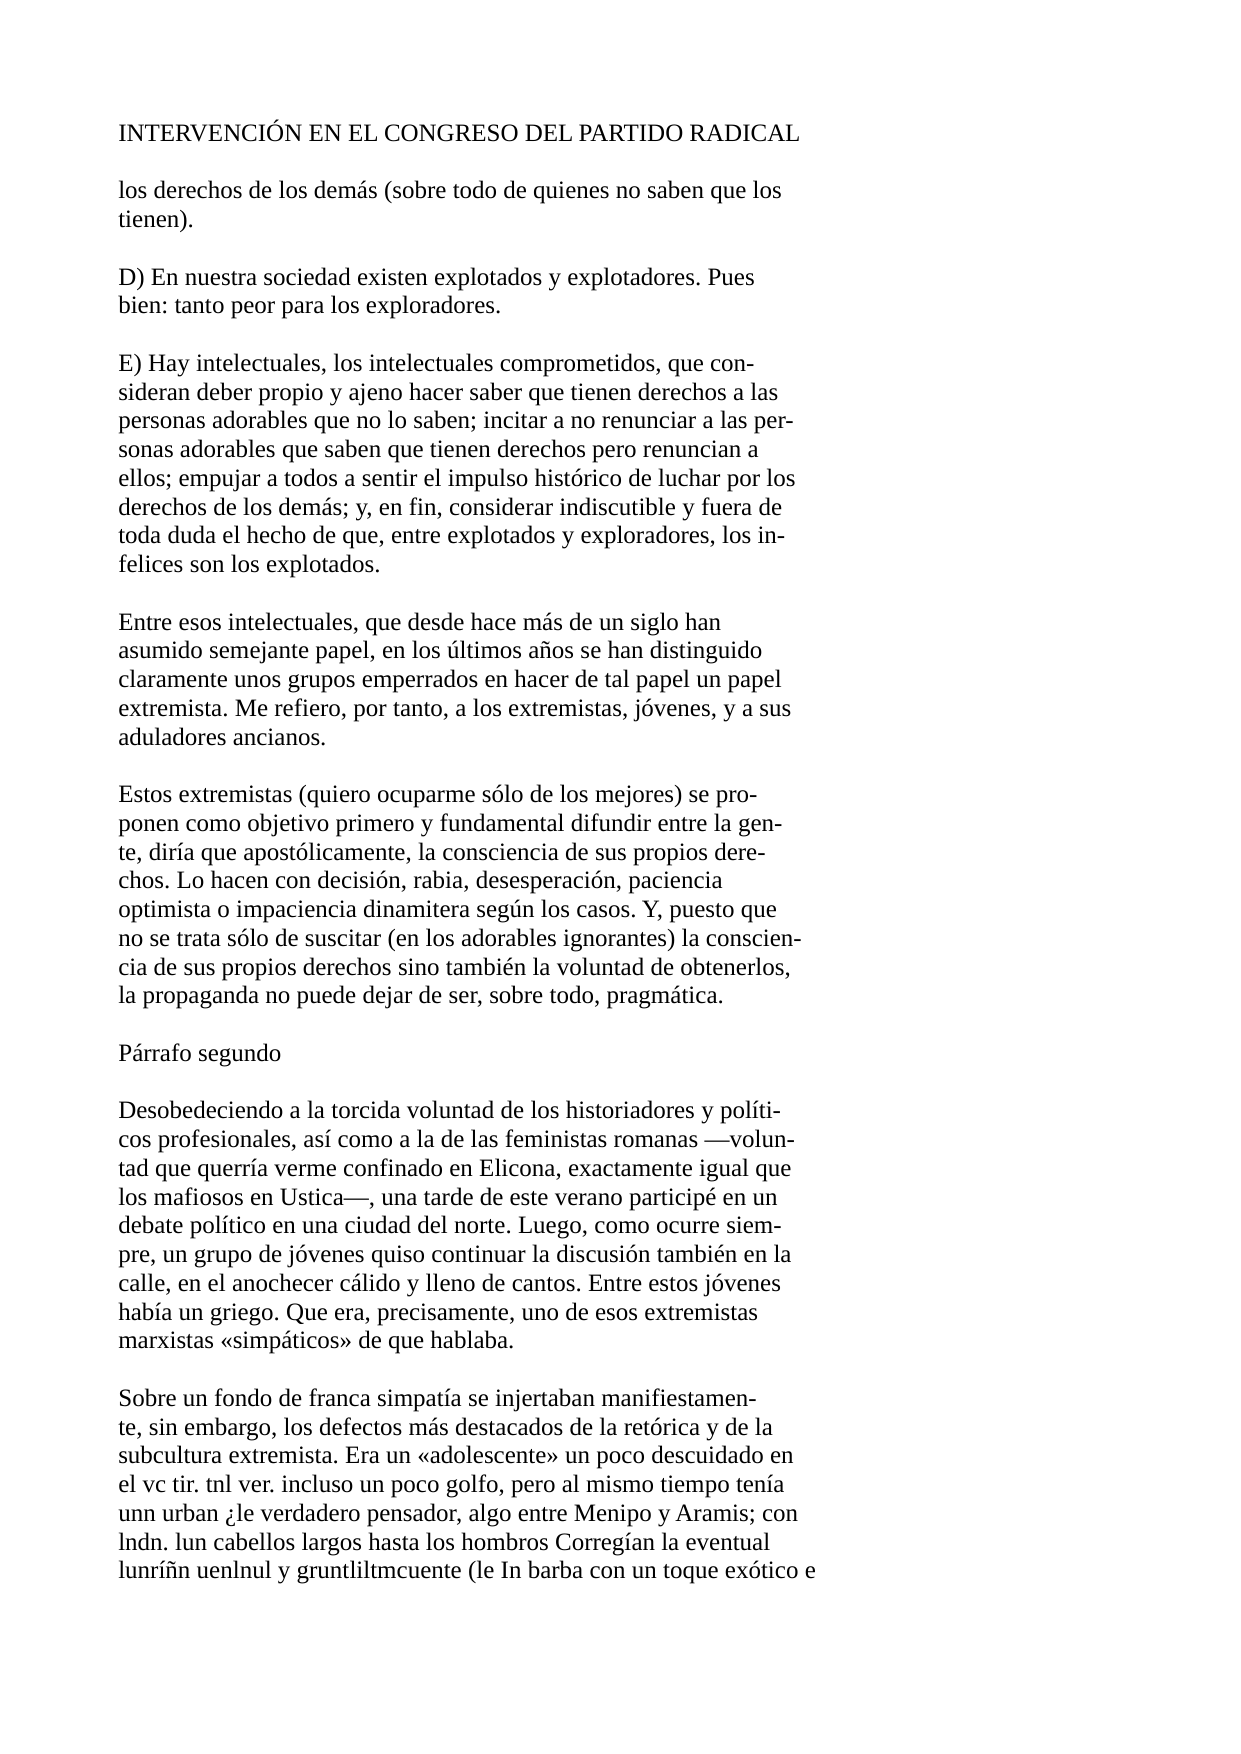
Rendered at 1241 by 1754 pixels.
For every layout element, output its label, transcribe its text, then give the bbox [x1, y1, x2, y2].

text Desobedeciendo a la torcida voluntad de los historiadores y políti- [118, 1096, 1122, 1124]
text personas adorables que no lo saben; incitar a no renunciar a las per- [118, 406, 1122, 434]
text cos profesionales, así como a la de las feministas romanas —volun- [118, 1124, 1122, 1153]
text D) En nuestra sociedad existen explotados y explotadores. Pues [118, 262, 1122, 291]
text te, diría que apostólicamente, la consciencia de sus propios dere- [118, 837, 1122, 866]
text ponen como objetivo primero y fundamental difundir entre la gen- [118, 808, 1122, 837]
text aduladores ancianos. [118, 722, 1122, 751]
text te, sin embargo, los defectos más destacados de la retórica y de la [118, 1412, 1122, 1441]
text calle, en el anochecer cálido y lleno de cantos. Entre estos jóvenes [118, 1268, 1122, 1297]
text subcultura extremista. Era un «adolescente» un poco descuidado en [118, 1441, 1122, 1469]
text ellos; empujar a todos a sentir el impulso histórico de luchar por los [118, 463, 1122, 492]
text toda duda el hecho de que, entre explotados y exploradores, los in- [118, 521, 1122, 549]
text E) Hay intelectuales, los intelectuales comprometidos, que con- [118, 348, 1122, 377]
text optimista o impaciencia dinamitera según los casos. Y, puesto que [118, 894, 1122, 923]
text felices son los explotados. [118, 549, 1122, 578]
text chos. Lo hacen con decisión, rabia, desesperación, paciencia [118, 866, 1122, 894]
text extremista. Me refiero, por tanto, a los extremistas, jóvenes, y a sus [118, 693, 1122, 722]
text cia de sus propios derechos sino también la voluntad de obtenerlos, [118, 952, 1122, 981]
text unn urban ¿le verdadero pensador, algo entre Menipo y Aramis; con [118, 1498, 1122, 1527]
text sonas adorables que saben que tienen derechos pero renuncian a [118, 434, 1122, 463]
text pre, un grupo de jóvenes quiso continuar la discusión también en la [118, 1239, 1122, 1268]
text los derechos de los demás (sobre todo de quienes no saben que los [118, 176, 1122, 204]
text no se trata sólo de suscitar (en los adorables ignorantes) la conscien- [118, 923, 1122, 952]
text tienen). [118, 204, 1122, 233]
text claramente unos grupos emperrados en hacer de tal papel un papel [118, 664, 1122, 693]
text lunríñn uenlnul y gruntliltmcuente (le In barba con un toque exótico e [118, 1556, 1122, 1584]
text Párrafo segundo [118, 1038, 1122, 1067]
text tad que querría verme confinado en Elicona, exactamente igual que [118, 1153, 1122, 1182]
text el vc tir. tnl ver. incluso un poco golfo, pero al mismo tiempo tenía [118, 1469, 1122, 1498]
text INTERVENCIÓN EN EL CONGRESO DEL PARTIDO RADICAL [118, 118, 1122, 147]
text derechos de los demás; y, en fin, considerar indiscutible y fuera de [118, 492, 1122, 521]
text Sobre un fondo de franca simpatía se injertaban manifiestamen- [118, 1383, 1122, 1412]
text la propaganda no puede dejar de ser, sobre todo, pragmática. [118, 981, 1122, 1009]
text Estos extremistas (quiero ocuparme sólo de los mejores) se pro- [118, 779, 1122, 808]
text sideran deber propio y ajeno hacer saber que tienen derechos a las [118, 377, 1122, 406]
text los mafiosos en Ustica—, una tarde de este verano participé en un [118, 1182, 1122, 1211]
text Entre esos intelectuales, que desde hace más de un siglo han [118, 607, 1122, 636]
text marxistas «simpáticos» de que hablaba. [118, 1326, 1122, 1354]
text lndn. lun cabellos largos hasta los hombros Corregían la eventual [118, 1527, 1122, 1556]
text había un griego. Que era, precisamente, uno de esos extremistas [118, 1297, 1122, 1326]
text bien: tanto peor para los exploradores. [118, 291, 1122, 319]
text asumido semejante papel, en los últimos años se han distinguido [118, 636, 1122, 664]
text debate político en una ciudad del norte. Luego, como ocurre siem- [118, 1211, 1122, 1239]
